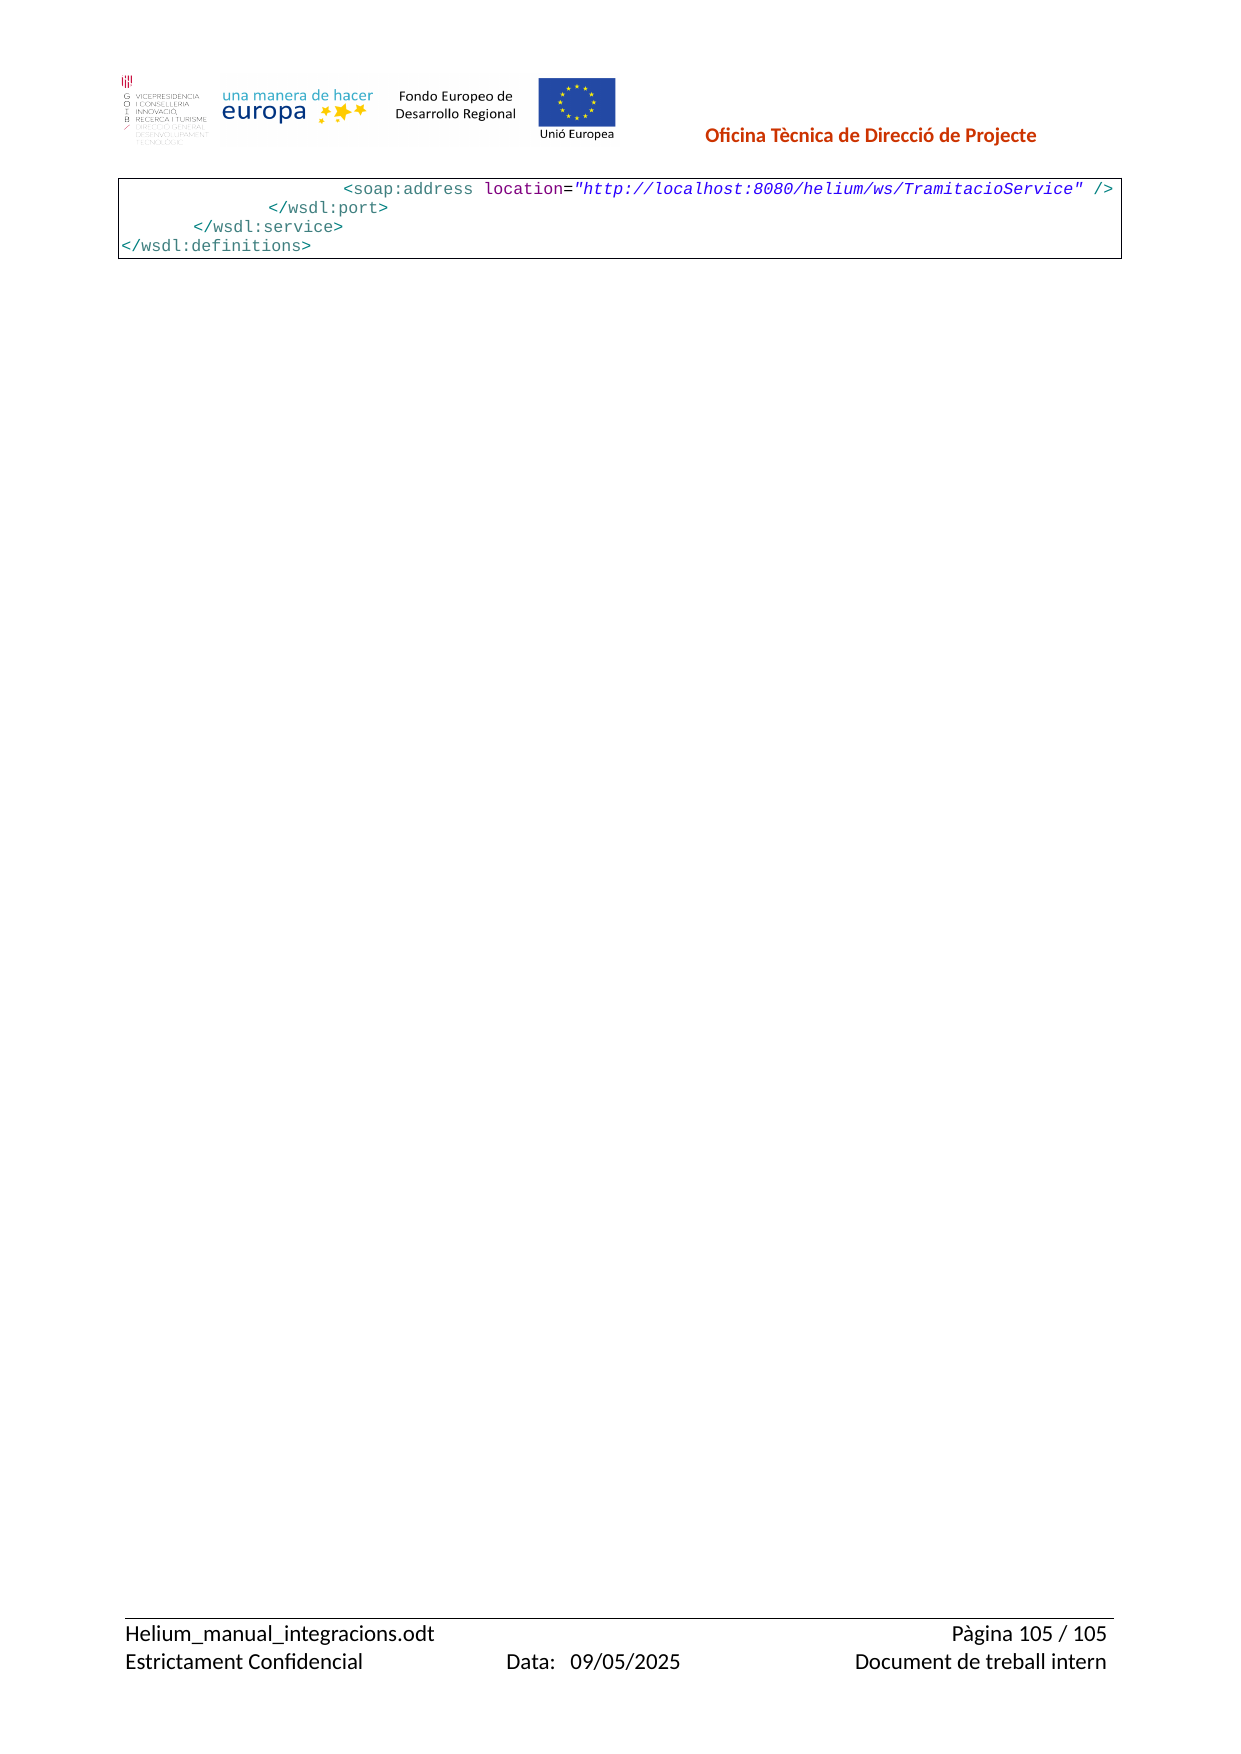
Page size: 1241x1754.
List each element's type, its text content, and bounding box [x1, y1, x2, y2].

picture [219, 73, 621, 147]
text </wsdl:port> [119, 197, 1121, 215]
text <soap:address location="http://localhost:8080/helium/ws/TramitacioService" /> [119, 179, 1121, 197]
picture [118, 73, 213, 147]
text </wsdl:definitions> [119, 234, 1121, 258]
text </wsdl:service> [119, 215, 1121, 234]
